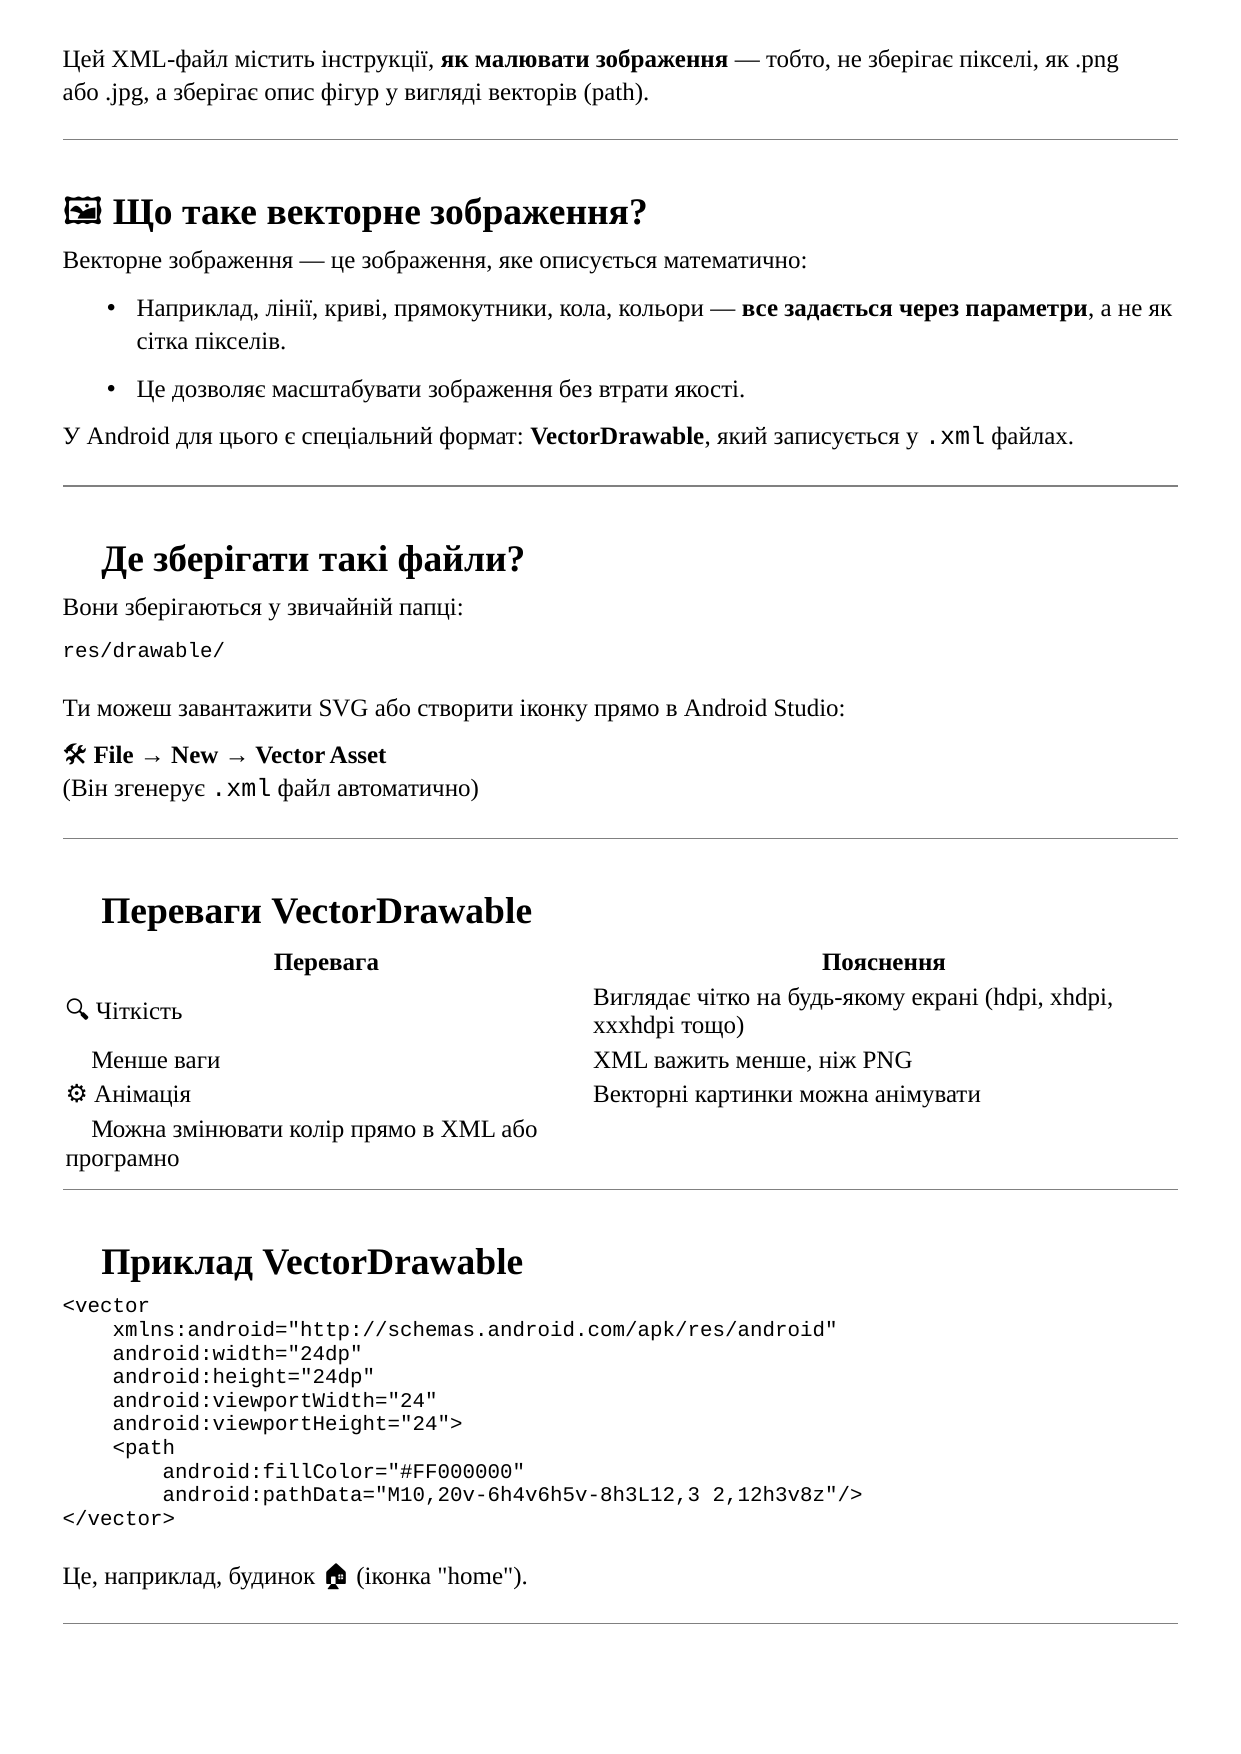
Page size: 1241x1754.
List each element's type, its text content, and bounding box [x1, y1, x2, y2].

subtitle 🖼 Що таке векторне зображення? [62, 190, 1178, 233]
text Векторне зображення — це зображення, яке описується математично: [62, 245, 1178, 274]
table_cell [590, 1111, 1178, 1174]
text android:viewportHeight="24"> [62, 1413, 1178, 1437]
subtitle ✅ Переваги VectorDrawable [62, 888, 1178, 932]
text android:height="24dp" [62, 1366, 1178, 1390]
text 🛠 File → New → Vector Asset (Він згенерує .xml файл автоматично) [62, 740, 1178, 804]
text Вони зберігаються у звичайній папці: [62, 592, 1178, 621]
text android:pathData="M10,20v-6h4v6h5v-8h3L12,3 2,12h3v8z"/> [62, 1484, 1178, 1508]
text Цей XML-файл містить інструкції, як малювати зображення — тобто, не зберігає пікселі, як .png або .jpg, а зберігає опис фігур у вигляді векторів (path). [62, 44, 1178, 106]
list Наприклад, лінії, криві, прямокутники, кола, кольори — все задається через параметри, а не як сітка пікселів. [107, 293, 1178, 355]
subtitle 🧪 Приклад VectorDrawable [62, 1239, 1178, 1283]
table_cell ⚙️ Анімація [63, 1077, 590, 1111]
text </vector> [62, 1508, 1178, 1532]
subtitle 📂 Де зберігати такі файли? [62, 536, 1178, 579]
table_cell 🔍 Чіткість [63, 979, 590, 1042]
text Ти можеш завантажити SVG або створити іконку прямо в Android Studio: [62, 693, 1178, 721]
table_cell 🎨 Можна змінювати колір прямо в XML або програмно [63, 1111, 590, 1174]
table_cell XML важить менше, ніж PNG [590, 1042, 1178, 1077]
table_header Пояснення [590, 944, 1178, 979]
text <path [62, 1437, 1178, 1461]
list Це дозволяє масштабувати зображення без втрати якості. [107, 374, 1178, 402]
text android:width="24dp" [62, 1342, 1178, 1366]
table_cell 💾 Менше ваги [63, 1042, 590, 1077]
text android:fillColor="#FF000000" [62, 1461, 1178, 1484]
table_cell Виглядає чітко на будь-якому екрані (hdpi, xhdpi, xxxhdpi тощо) [590, 979, 1178, 1042]
table_header Перевага [63, 944, 590, 979]
text res/drawable/ [62, 639, 1178, 663]
text Це, наприклад, будинок 🏠 (іконка "home"). [62, 1561, 1178, 1590]
text У Android для цього є спеціальний формат: VectorDrawable, який записується у .xml файлах. [62, 421, 1178, 452]
text android:viewportWidth="24" [62, 1390, 1178, 1413]
text xmlns:android="http://schemas.android.com/apk/res/android" [62, 1319, 1178, 1342]
text <vector [62, 1295, 1178, 1319]
table_cell Векторні картинки можна анімувати [590, 1077, 1178, 1111]
